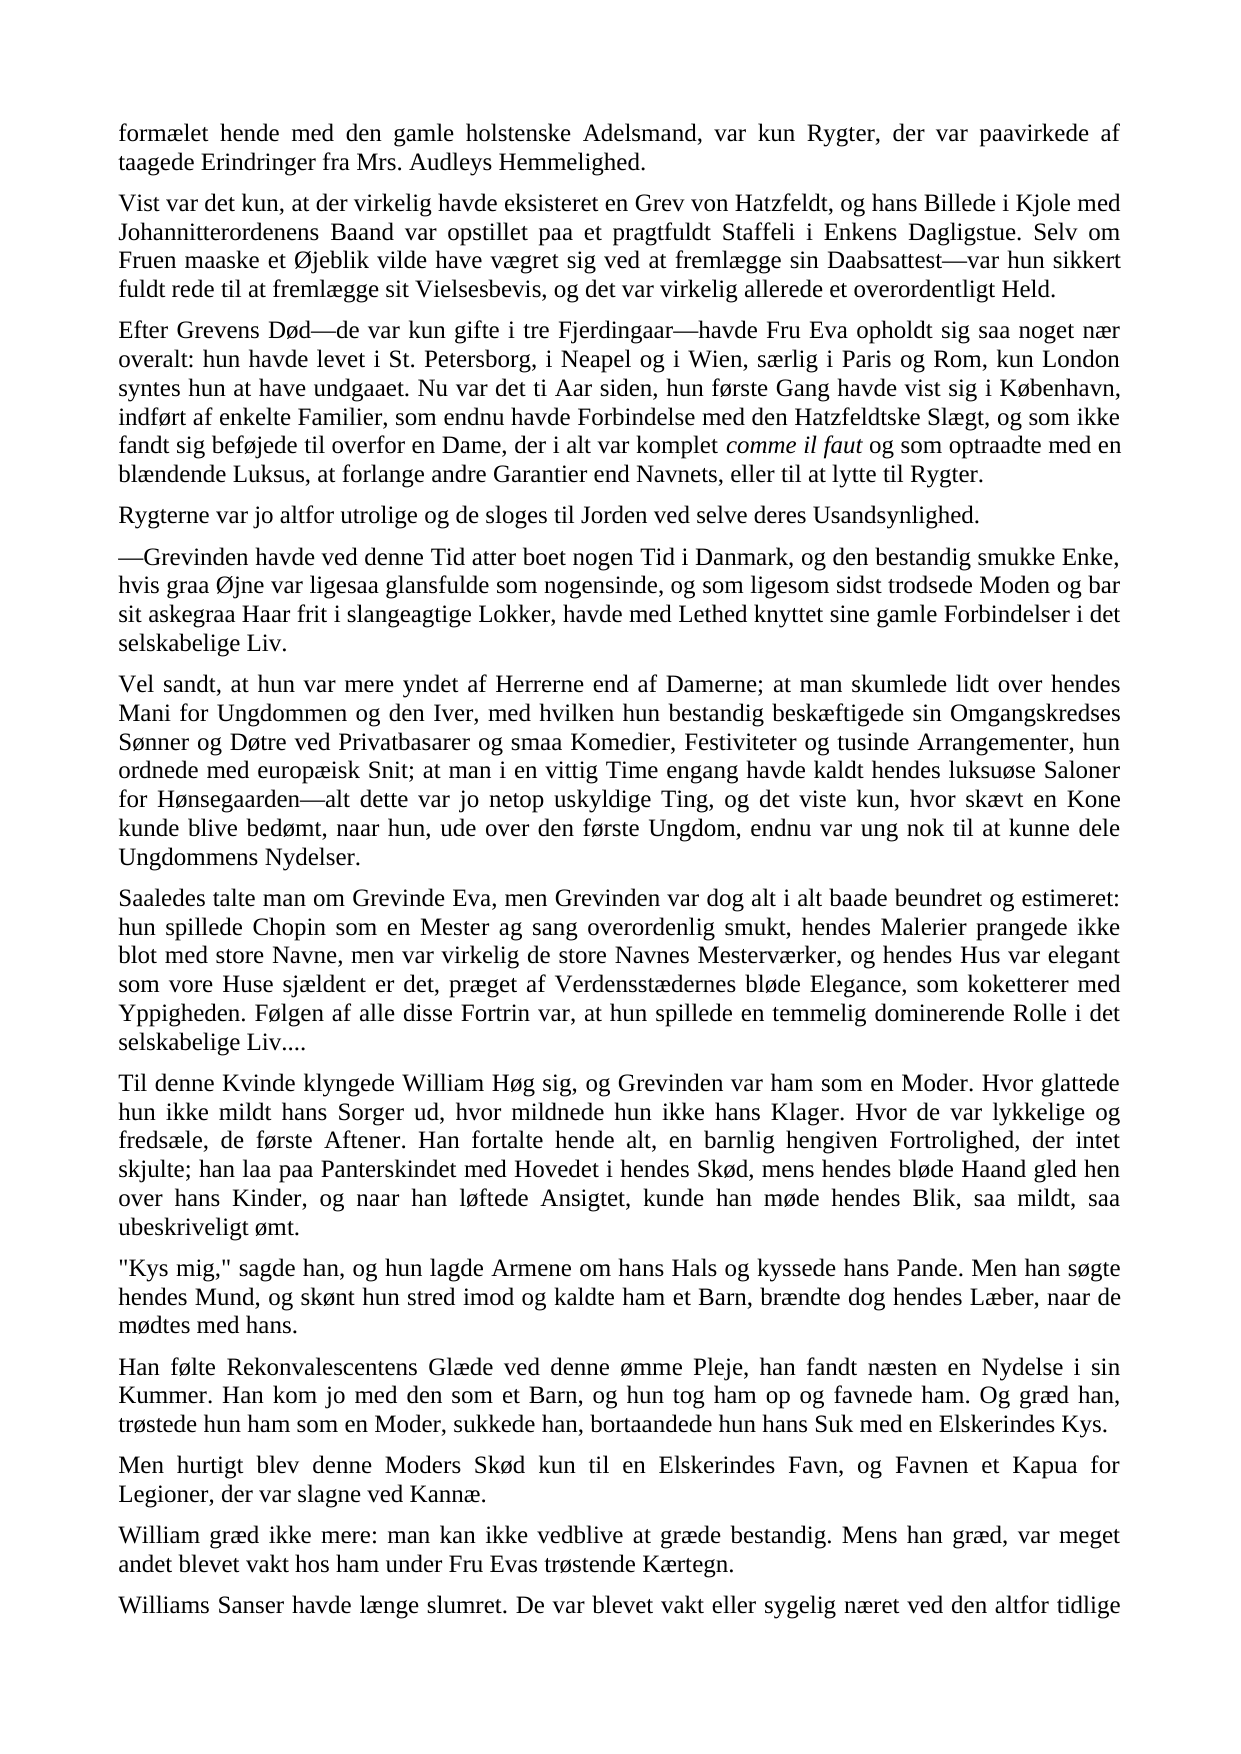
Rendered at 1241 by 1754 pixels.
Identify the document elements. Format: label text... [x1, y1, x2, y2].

text "Kys mig," sagde han, og hun lagde Armene om hans Hals og kyssede hans Pande. Men han søgte hendes Mund, og skønt hun stred imod og kaldte ham et Barn, brændte dog hendes Læber, naar de mødtes med hans. [118, 1253, 1122, 1339]
text —Grevinden havde ved denne Tid atter boet nogen Tid i Danmark, og den bestandig smukke Enke, hvis graa Øjne var ligesaa glansfulde som nogensinde, og som ligesom sidst trodsede Moden og bar sit askegraa Haar frit i slangeagtige Lokker, havde med Lethed knyttet sine gamle Forbindelser i det selskabelige Liv. [118, 542, 1122, 657]
text Vist var det kun, at der virkelig havde eksisteret en Grev von Hatzfeldt, og hans Billede i Kjole med Johannitterordenens Baand var opstillet paa et pragtfuldt Staffeli i Enkens Dagligstue. Selv om Fruen maaske et Øjeblik vilde have vægret sig ved at fremlægge sin Daabsattest—var hun sikkert fuldt rede til at fremlægge sit Vielsesbevis, og det var virkelig allerede et overordentligt Held. [118, 188, 1122, 303]
text Han følte Rekonvalescentens Glæde ved denne ømme Pleje, han fandt næsten en Nydelse i sin Kummer. Han kom jo med den som et Barn, og hun tog ham op og favnede ham. Og græd han, trøstede hun ham som en Moder, sukkede han, bortaandede hun hans Suk med en Elskerindes Kys. [118, 1352, 1122, 1438]
text Rygterne var jo altfor utrolige og de sloges til Jorden ved selve deres Usandsynlighed. [118, 501, 1122, 529]
text Efter Grevens Død—de var kun gifte i tre Fjerdingaar—havde Fru Eva opholdt sig saa noget nær overalt: hun havde levet i St. Petersborg, i Neapel og i Wien, særlig i Paris og Rom, kun London syntes hun at have undgaaet. Nu var det ti Aar siden, hun første Gang havde vist sig i København, indført af enkelte Familier, som endnu havde Forbindelse med den Hatzfeldtske Slægt, og som ikke fandt sig beføjede til overfor en Dame, der i alt var komplet comme il faut og som optraadte med en blændende Luksus, at forlange andre Garantier end Navnets, eller til at lytte til Rygter. [118, 316, 1122, 488]
text formælet hende med den gamle holstenske Adelsmand, var kun Rygter, der var paavirkede af taagede Erindringer fra Mrs. Audleys Hemmelighed. [118, 118, 1122, 176]
text Men hurtigt blev denne Moders Skød kun til en Elskerindes Favn, og Favnen et Kapua for Legioner, der var slagne ved Kannæ. [118, 1451, 1122, 1508]
text William græd ikke mere: man kan ikke vedblive at græde bestandig. Mens han græd, var meget andet blevet vakt hos ham under Fru Evas trøstende Kærtegn. [118, 1521, 1122, 1578]
text Williams Sanser havde længe slumret. De var blevet vakt eller sygelig næret ved den altfor tidlige [118, 1591, 1122, 1619]
text Vel sandt, at hun var mere yndet af Herrerne end af Damerne; at man skumlede lidt over hendes Mani for Ungdommen og den Iver, med hvilken hun bestandig beskæftigede sin Omgangskredses Sønner og Døtre ved Privatbasarer og smaa Komedier, Festiviteter og tusinde Arrangementer, hun ordnede med europæisk Snit; at man i en vittig Time engang havde kaldt hendes luksuøse Saloner for Hønsegaarden—alt dette var jo netop uskyldige Ting, og det viste kun, hvor skævt en Kone kunde blive bedømt, naar hun, ude over den første Ungdom, endnu var ung nok til at kunne dele Ungdommens Nydelser. [118, 669, 1122, 871]
text Saaledes talte man om Grevinde Eva, men Grevinden var dog alt i alt baade beundret og estimeret: hun spillede Chopin som en Mester ag sang overordenlig smukt, hendes Malerier prangede ikke blot med store Navne, men var virkelig de store Navnes Mesterværker, og hendes Hus var elegant som vore Huse sjældent er det, præget af Verdensstædernes bløde Elegance, som koketterer med Yppigheden. Følgen af alle disse Fortrin var, at hun spillede en temmelig dominerende Rolle i det selskabelige Liv.... [118, 883, 1122, 1056]
text Til denne Kvinde klyngede William Høg sig, og Grevinden var ham som en Moder. Hvor glattede hun ikke mildt hans Sorger ud, hvor mildnede hun ikke hans Klager. Hvor de var lykkelige og fredsæle, de første Aftener. Han fortalte hende alt, en barnlig hengiven Fortrolighed, der intet skjulte; han laa paa Panterskindet med Hovedet i hendes Skød, mens hendes bløde Haand gled hen over hans Kinder, og naar han løftede Ansigtet, kunde han møde hendes Blik, saa mildt, saa ubeskriveligt ømt. [118, 1068, 1122, 1241]
